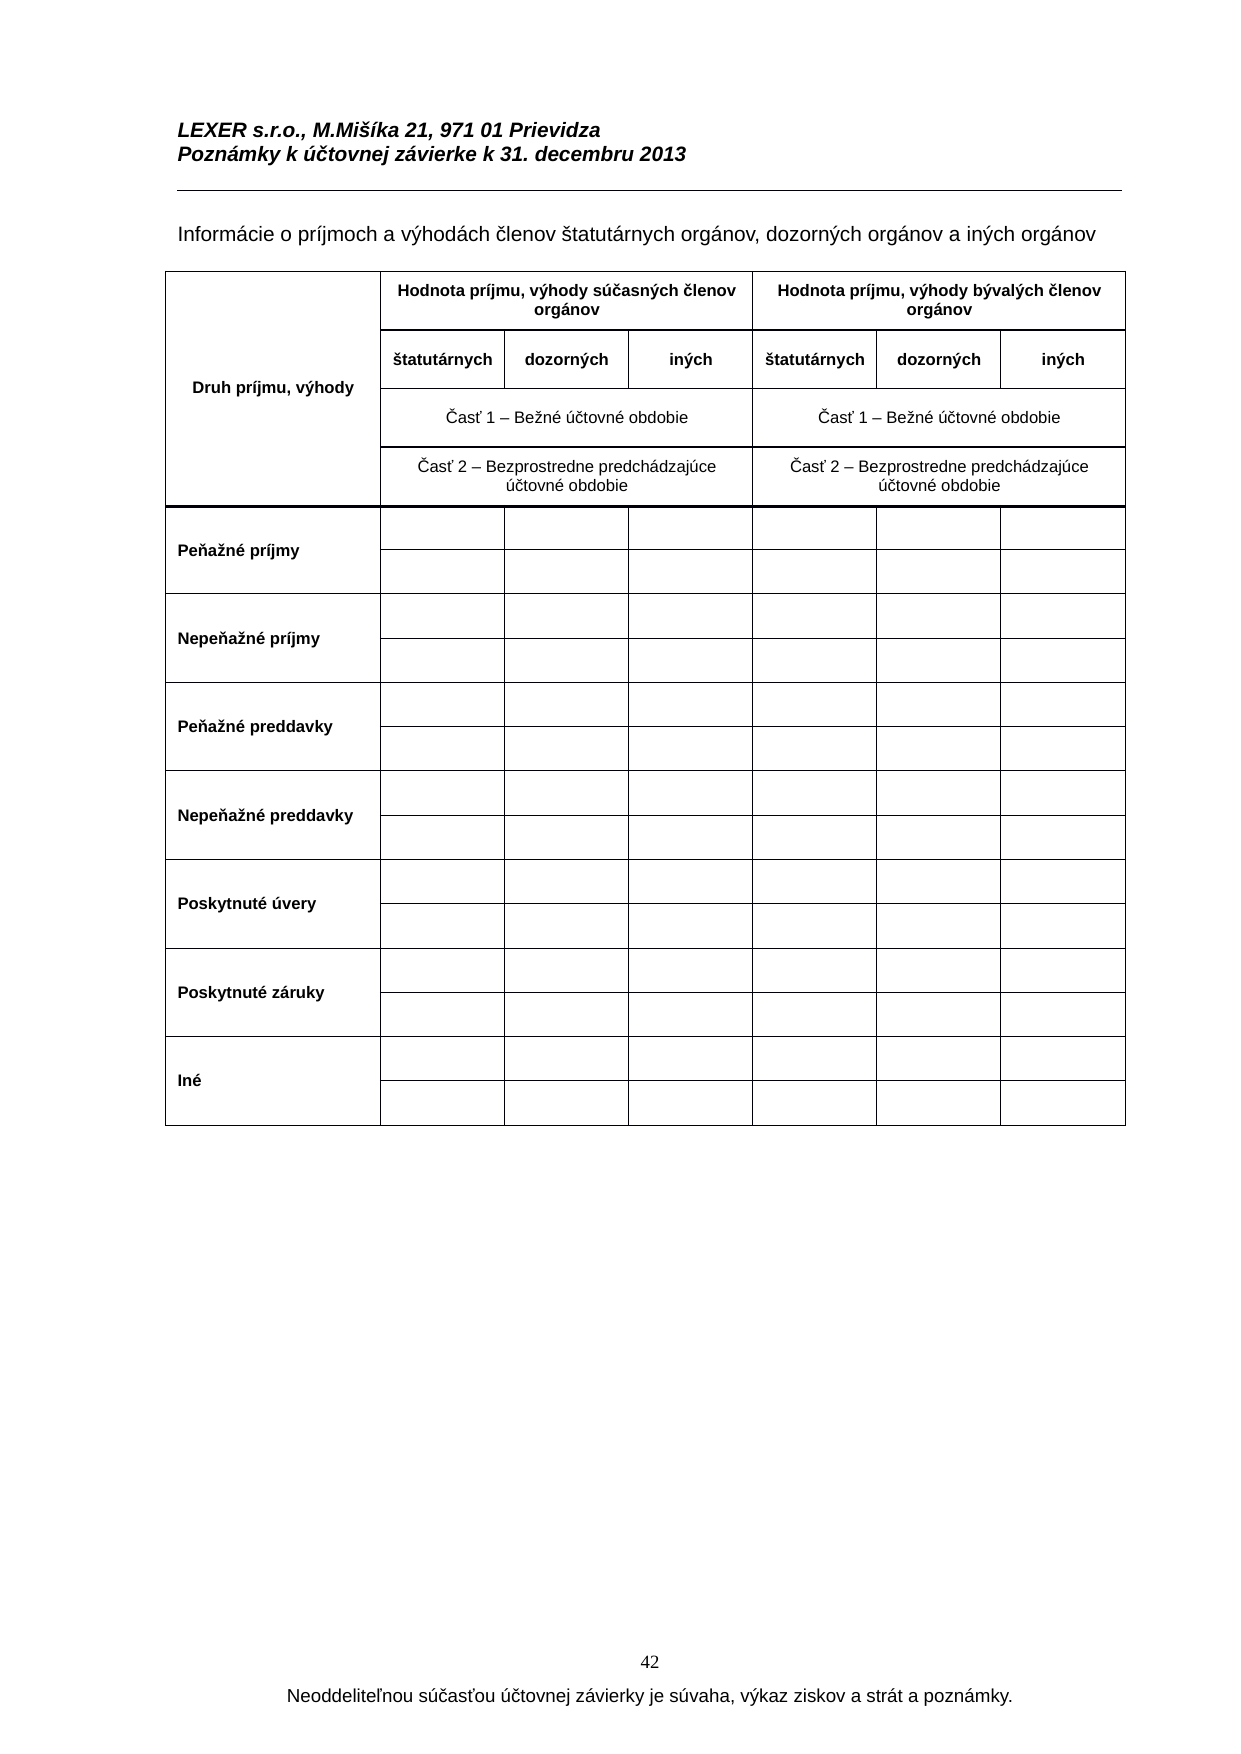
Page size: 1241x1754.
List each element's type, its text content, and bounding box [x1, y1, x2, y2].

table_cell [753, 1081, 876, 1124]
table_cell Poskytnuté úvery [166, 860, 380, 947]
table_cell [381, 683, 504, 726]
table_cell [877, 949, 1000, 992]
table_cell iných [629, 331, 752, 388]
table_cell [381, 771, 504, 814]
table_cell [753, 727, 876, 770]
table_cell [381, 1037, 504, 1080]
table_cell [1001, 1081, 1125, 1124]
table_cell [877, 860, 1000, 903]
table_cell [381, 639, 504, 682]
table_cell [505, 949, 628, 992]
table_cell [877, 904, 1000, 947]
table_cell [1001, 594, 1125, 637]
table_cell [505, 904, 628, 947]
table_cell [381, 550, 504, 593]
table_cell [877, 594, 1000, 637]
table_cell [753, 594, 876, 637]
table_cell Nepeňažné príjmy [166, 594, 380, 682]
table_cell [877, 1037, 1000, 1080]
table_cell [505, 639, 628, 682]
table_cell [629, 594, 752, 637]
table_cell [1001, 993, 1125, 1036]
table_cell [629, 993, 752, 1036]
table_cell [753, 949, 876, 992]
table_cell [381, 860, 504, 903]
table_header Druh príjmu, výhody [166, 272, 380, 505]
table_cell Časť 2 – Bezprostredne predchádzajúce účtovné obdobie [381, 448, 752, 505]
table_cell [1001, 949, 1125, 992]
table_cell [629, 771, 752, 814]
text Informácie o príjmoch a výhodách členov štatutárnych orgánov, dozorných orgánov a iných orgánov [177, 222, 1122, 246]
table_cell [753, 816, 876, 859]
table_cell [877, 639, 1000, 682]
table_header Hodnota príjmu, výhody bývalých členov orgánov [753, 272, 1125, 329]
table_cell [877, 727, 1000, 770]
table_cell [1001, 1037, 1125, 1080]
table_cell Iné [166, 1037, 380, 1124]
table_cell [381, 949, 504, 992]
table_cell [877, 1081, 1000, 1124]
table_cell [505, 1081, 628, 1124]
table_cell [753, 993, 876, 1036]
table_cell [629, 508, 752, 549]
table_cell [629, 1037, 752, 1080]
table_cell [753, 683, 876, 726]
table_cell Časť 2 – Bezprostredne predchádzajúce účtovné obdobie [753, 448, 1125, 505]
table_cell štatutárnych [753, 331, 876, 388]
table_cell Časť 1 – Bežné účtovné obdobie [753, 389, 1125, 446]
table_cell dozorných [877, 331, 1000, 388]
table_cell [629, 727, 752, 770]
table_cell Poskytnuté záruky [166, 949, 380, 1036]
table_cell [381, 727, 504, 770]
table_cell [505, 860, 628, 903]
table_cell [505, 1037, 628, 1080]
table_cell [505, 683, 628, 726]
table_cell [1001, 639, 1125, 682]
table_cell [629, 639, 752, 682]
table_cell [629, 550, 752, 593]
table_cell Časť 1 – Bežné účtovné obdobie [381, 389, 752, 446]
table_cell [381, 904, 504, 947]
table_cell [381, 508, 504, 549]
table_cell [877, 771, 1000, 814]
table_cell dozorných [505, 331, 628, 388]
table_cell [1001, 683, 1125, 726]
table_cell [1001, 508, 1125, 549]
table_cell [629, 1081, 752, 1124]
table_cell [1001, 727, 1125, 770]
table_cell [1001, 816, 1125, 859]
table_cell [753, 508, 876, 549]
table_cell štatutárnych [381, 331, 504, 388]
table_cell [505, 993, 628, 1036]
table_cell [1001, 550, 1125, 593]
table_cell [381, 1081, 504, 1124]
table_cell [505, 816, 628, 859]
table_cell [753, 1037, 876, 1080]
table_cell [381, 993, 504, 1036]
table_cell [629, 683, 752, 726]
table_cell [877, 683, 1000, 726]
table_cell iných [1001, 331, 1125, 388]
table_cell [753, 860, 876, 903]
table_cell [505, 727, 628, 770]
table_cell Nepeňažné preddavky [166, 771, 380, 859]
table_cell [877, 508, 1000, 549]
table_cell [505, 594, 628, 637]
table_cell [505, 508, 628, 549]
table_cell [505, 550, 628, 593]
table_cell [877, 816, 1000, 859]
table_cell [877, 993, 1000, 1036]
table_cell [629, 860, 752, 903]
table_cell [629, 904, 752, 947]
table_cell [505, 771, 628, 814]
table_cell [877, 550, 1000, 593]
table_cell [753, 904, 876, 947]
table_cell [381, 816, 504, 859]
table_cell Peňažné príjmy [166, 508, 380, 593]
table_cell [753, 771, 876, 814]
table_cell [1001, 904, 1125, 947]
table_cell [629, 949, 752, 992]
table_cell Peňažné preddavky [166, 683, 380, 770]
table_cell [1001, 771, 1125, 814]
table_cell [753, 639, 876, 682]
table_cell [753, 550, 876, 593]
table_header Hodnota príjmu, výhody súčasných členov orgánov [381, 272, 752, 329]
table_cell [381, 594, 504, 637]
table_cell [629, 816, 752, 859]
table_cell [1001, 860, 1125, 903]
